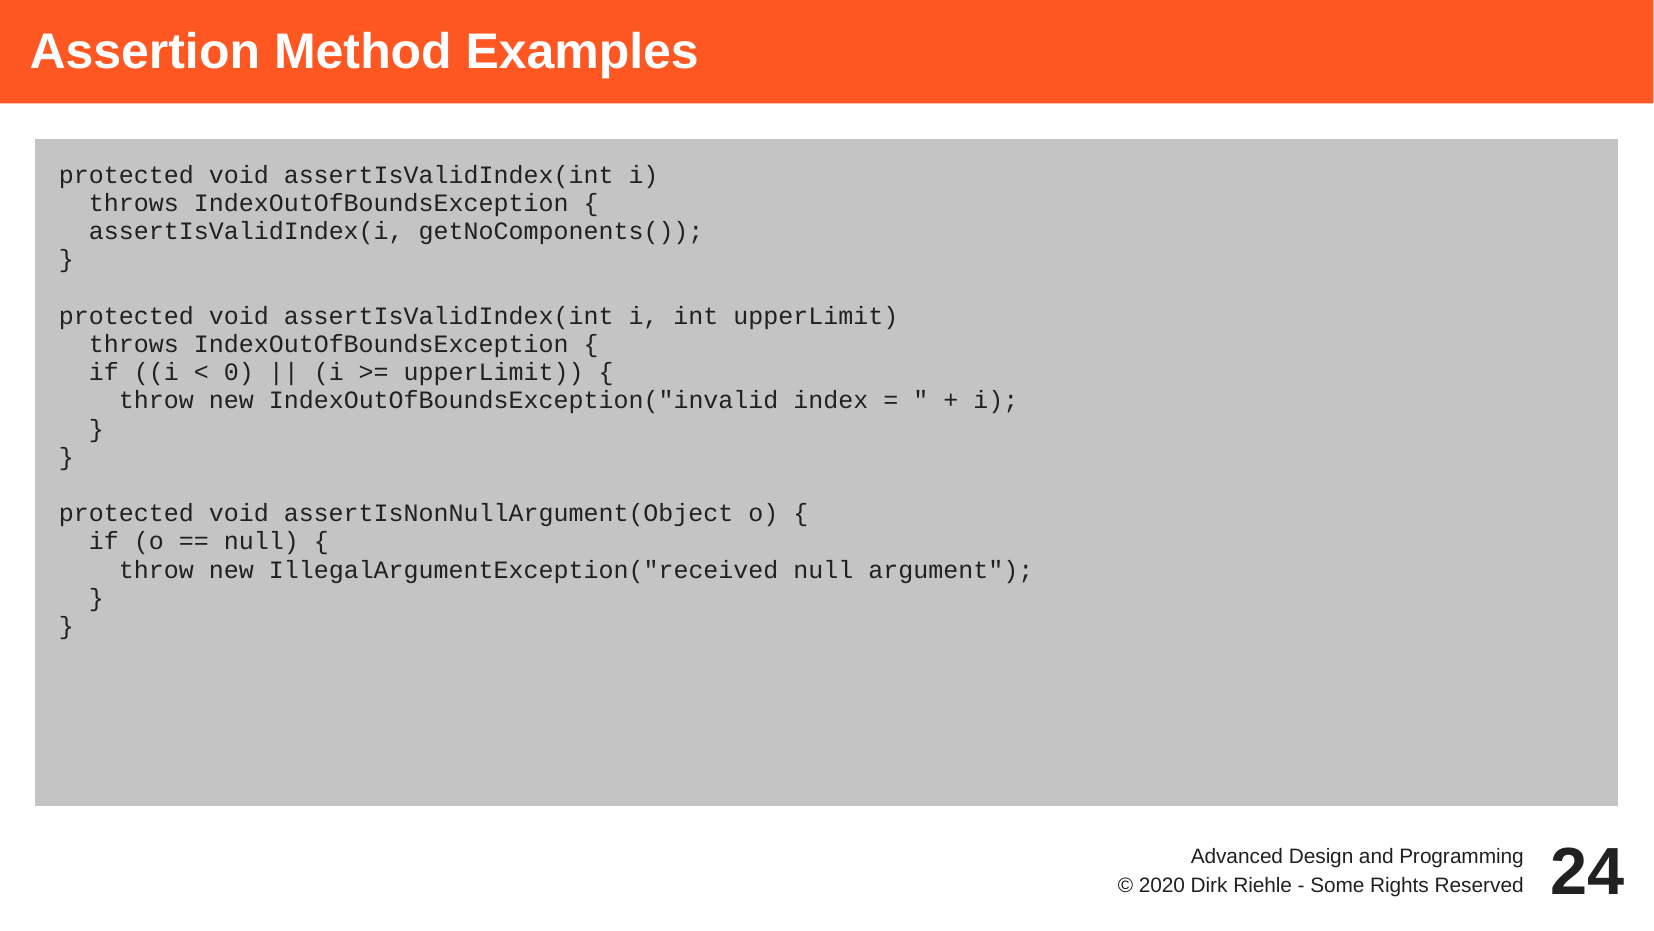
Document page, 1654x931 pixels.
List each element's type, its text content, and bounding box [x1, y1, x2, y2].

title Assertion Method Examples [0, 0, 1654, 104]
list protected void assertIsValidIndex(int i) throws IndexOutOfBoundsException { assertIsValidIndex(i, getNoComponents()); } protected void assertIsValidIndex(int i, int upperLimit) throws IndexOutOfBoundsException { if ((i < 0) || (i >= upperLimit)) { throw new IndexOutOfBoundsException("invalid index = " + i); } } protected void assertIsNonNullArgument(Object o) { if (o == null) { throw new IllegalArgumentException("received null argument"); } } [29, 132, 1625, 813]
